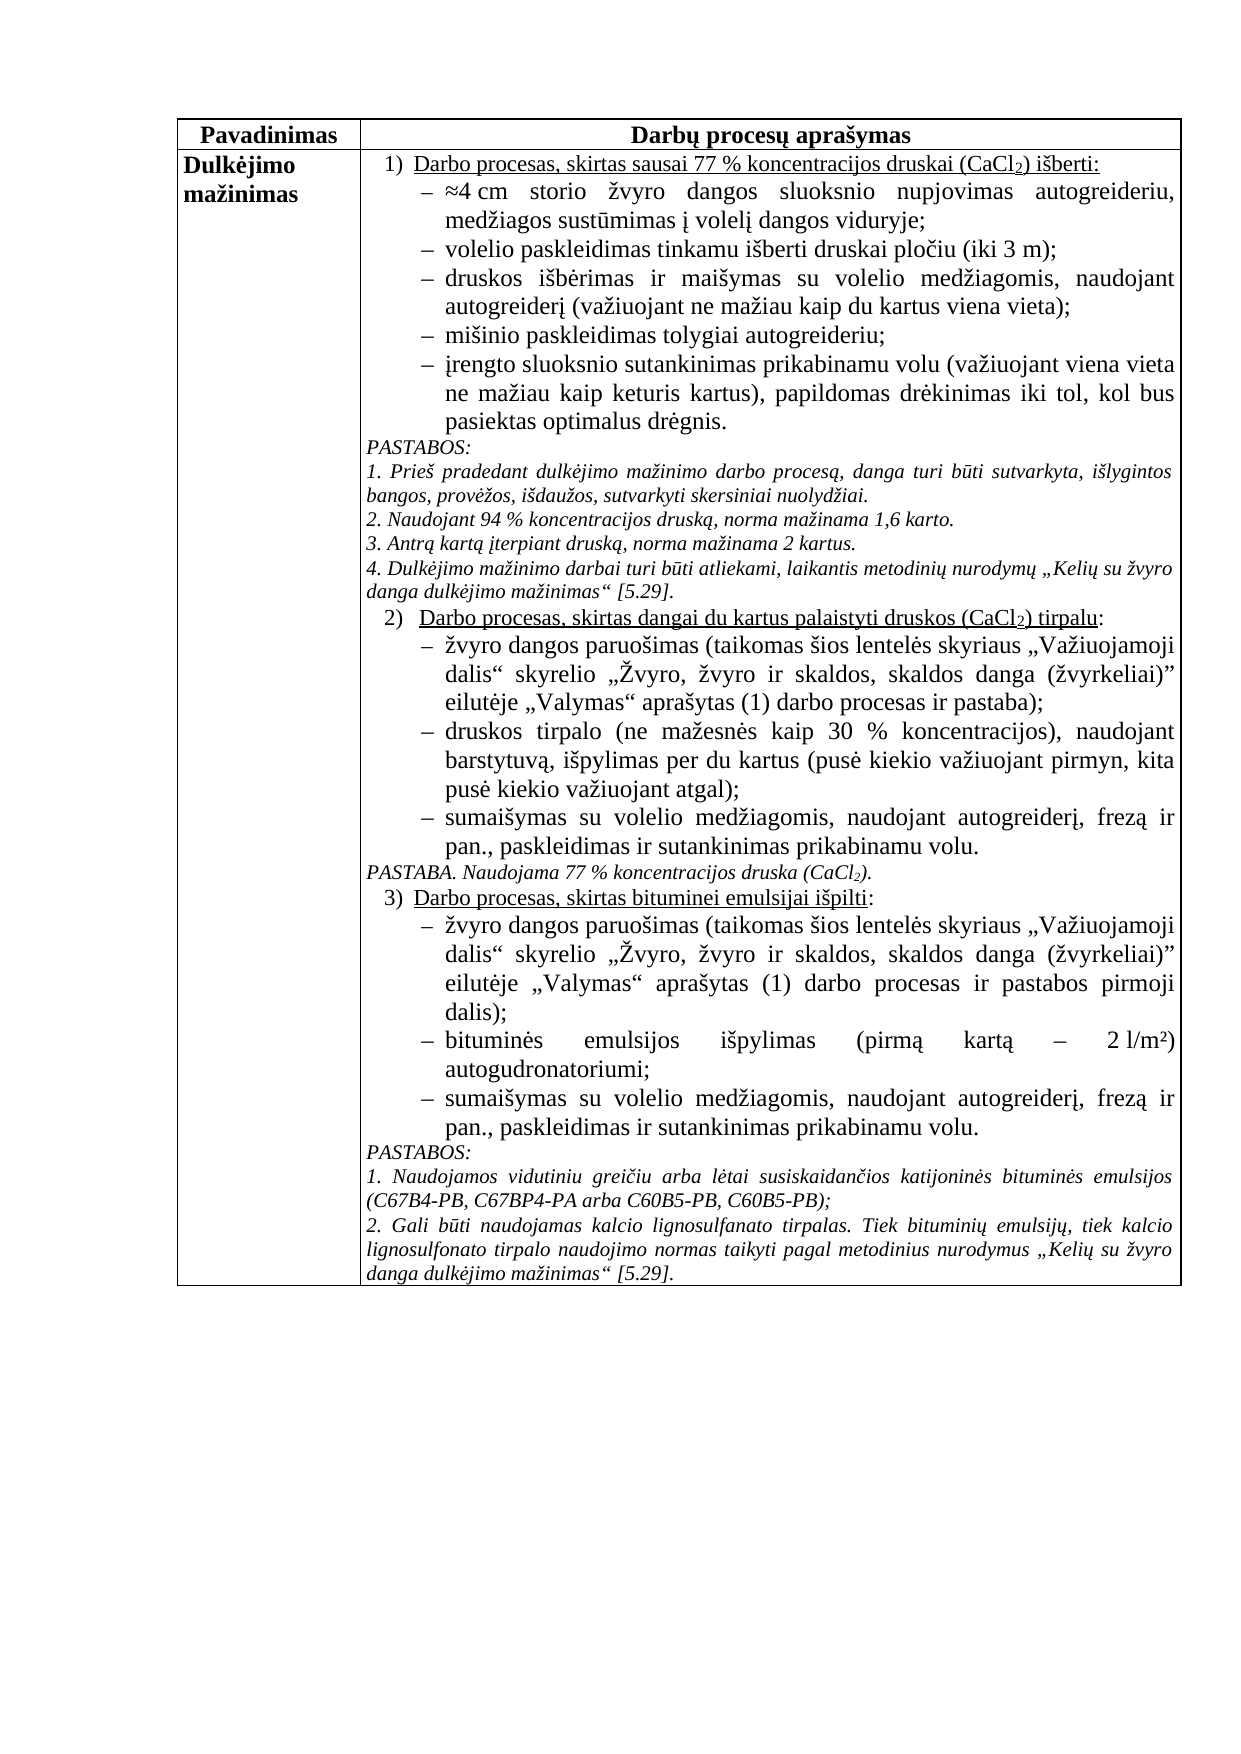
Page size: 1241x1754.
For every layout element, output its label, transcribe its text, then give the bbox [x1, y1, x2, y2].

table_cell Dulkėjimo mažinimas [178, 150, 360, 1285]
table_header Pavadinimas [178, 120, 360, 148]
table_header Darbų procesų aprašymas [361, 120, 1180, 148]
table_cell 1) Darbo procesas, skirtas sausai 77 % koncentracijos druskai (CaCl2) išberti: – ≈4 cm storio žvyro dangos sluoksnio nupjovimas autogreideriu, medžiagos sustūmimas į volelį dangos viduryje; – volelio paskleidimas tinkamu išberti druskai pločiu (iki 3 m); – druskos išbėrimas ir maišymas su volelio medžiagomis, naudojant autogreiderį (važiuojant ne mažiau kaip du kartus viena vieta); – mišinio paskleidimas tolygiai autogreideriu; – įrengto sluoksnio sutankinimas prikabinamu volu (važiuojant viena vieta ne mažiau kaip keturis kartus), papildomas drėkinimas iki tol, kol bus pasiektas optimalus drėgnis. PASTABOS: 1. Prieš pradedant dulkėjimo mažinimo darbo procesą, danga turi būti sutvarkyta, išlygintos bangos, provėžos, išdaužos, sutvarkyti skersiniai nuolydžiai. 2. Naudojant 94 % koncentracijos druską, norma mažinama 1,6 karto. 3. Antrą kartą įterpiant druską, norma mažinama 2 kartus. 4. Dulkėjimo mažinimo darbai turi būti atliekami, laikantis metodinių nurodymų „Kelių su žvyro danga dulkėjimo mažinimas“ [5.29]. 2) Darbo procesas, skirtas dangai du kartus palaistyti druskos (CaCl2) tirpalu: – žvyro dangos paruošimas (taikomas šios lentelės skyriaus „Važiuojamoji dalis“ skyrelio „Žvyro, žvyro ir skaldos, skaldos danga (žvyrkeliai)” eilutėje „Valymas“ aprašytas (1) darbo procesas ir pastaba); – druskos tirpalo (ne mažesnės kaip 30 % koncentracijos), naudojant barstytuvą, išpylimas per du kartus (pusė kiekio važiuojant pirmyn, kita pusė kiekio važiuojant atgal); – sumaišymas su volelio medžiagomis, naudojant autogreiderį, frezą ir pan., paskleidimas ir sutankinimas prikabinamu volu. PASTABA. Naudojama 77 % koncentracijos druska (CaCl2). 3) Darbo procesas, skirtas bituminei emulsijai išpilti: – žvyro dangos paruošimas (taikomas šios lentelės skyriaus „Važiuojamoji dalis“ skyrelio „Žvyro, žvyro ir skaldos, skaldos danga (žvyrkeliai)” eilutėje „Valymas“ aprašytas (1) darbo procesas ir pastabos pirmoji dalis); – bituminės emulsijos išpylimas (pirmą kartą – 2 l/m²) autogudronatoriumi; – sumaišymas su volelio medžiagomis, naudojant autogreiderį, frezą ir pan., paskleidimas ir sutankinimas prikabinamu volu. PASTABOS: 1. Naudojamos vidutiniu greičiu arba lėtai susiskaidančios katijoninės bituminės emulsijos (C67B4-PB, C67BP4-PA arba C60B5-PB, C60B5-PB); 2. Gali būti naudojamas kalcio lignosulfanato tirpalas. Tiek bituminių emulsijų, tiek kalcio lignosulfonato tirpalo naudojimo normas taikyti pagal metodinius nurodymus „Kelių su žvyro danga dulkėjimo mažinimas“ [5.29]. [361, 150, 1180, 1285]
